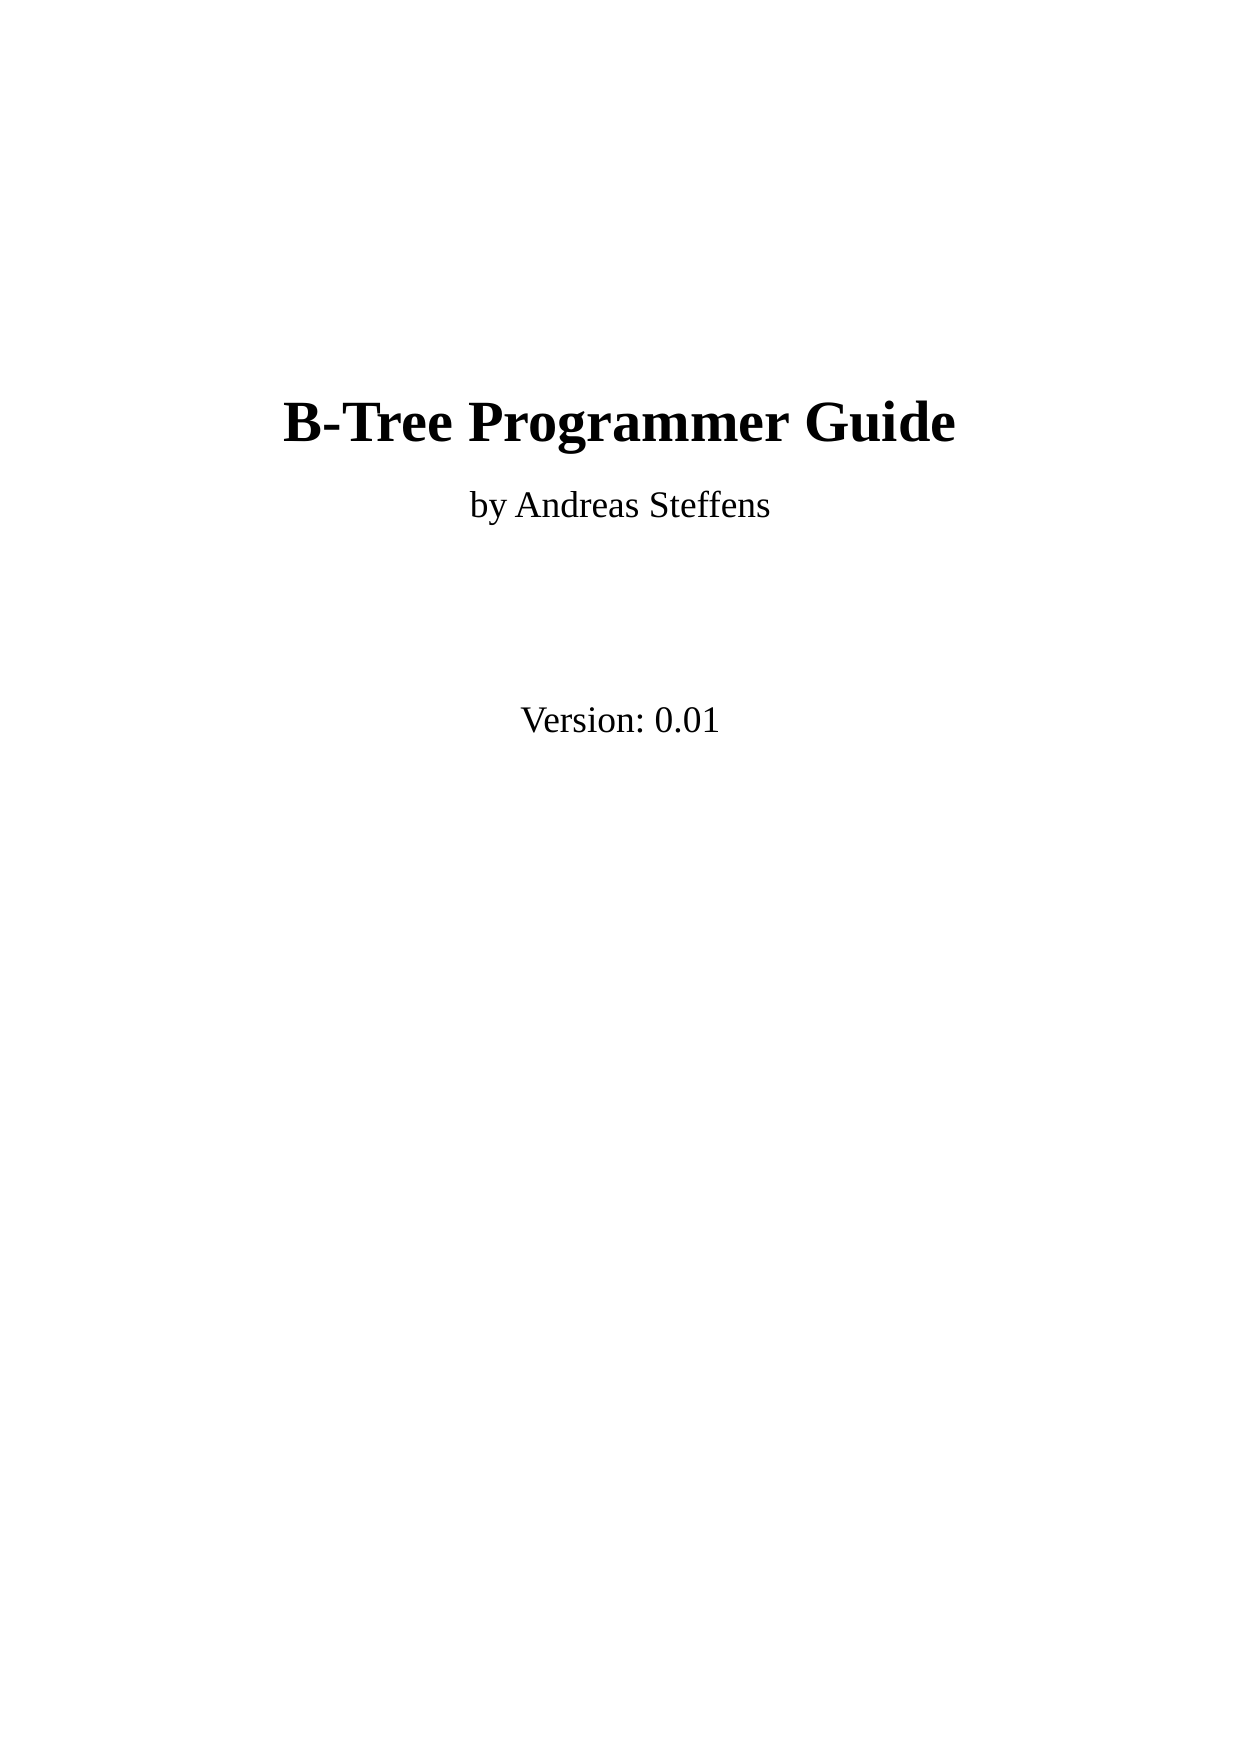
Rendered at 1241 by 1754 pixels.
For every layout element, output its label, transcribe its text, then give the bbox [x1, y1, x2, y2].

text by Andreas Steffens [118, 482, 1122, 525]
text Version: 0.01 [118, 698, 1122, 741]
text B-Tree Programmer Guide [118, 386, 1122, 453]
